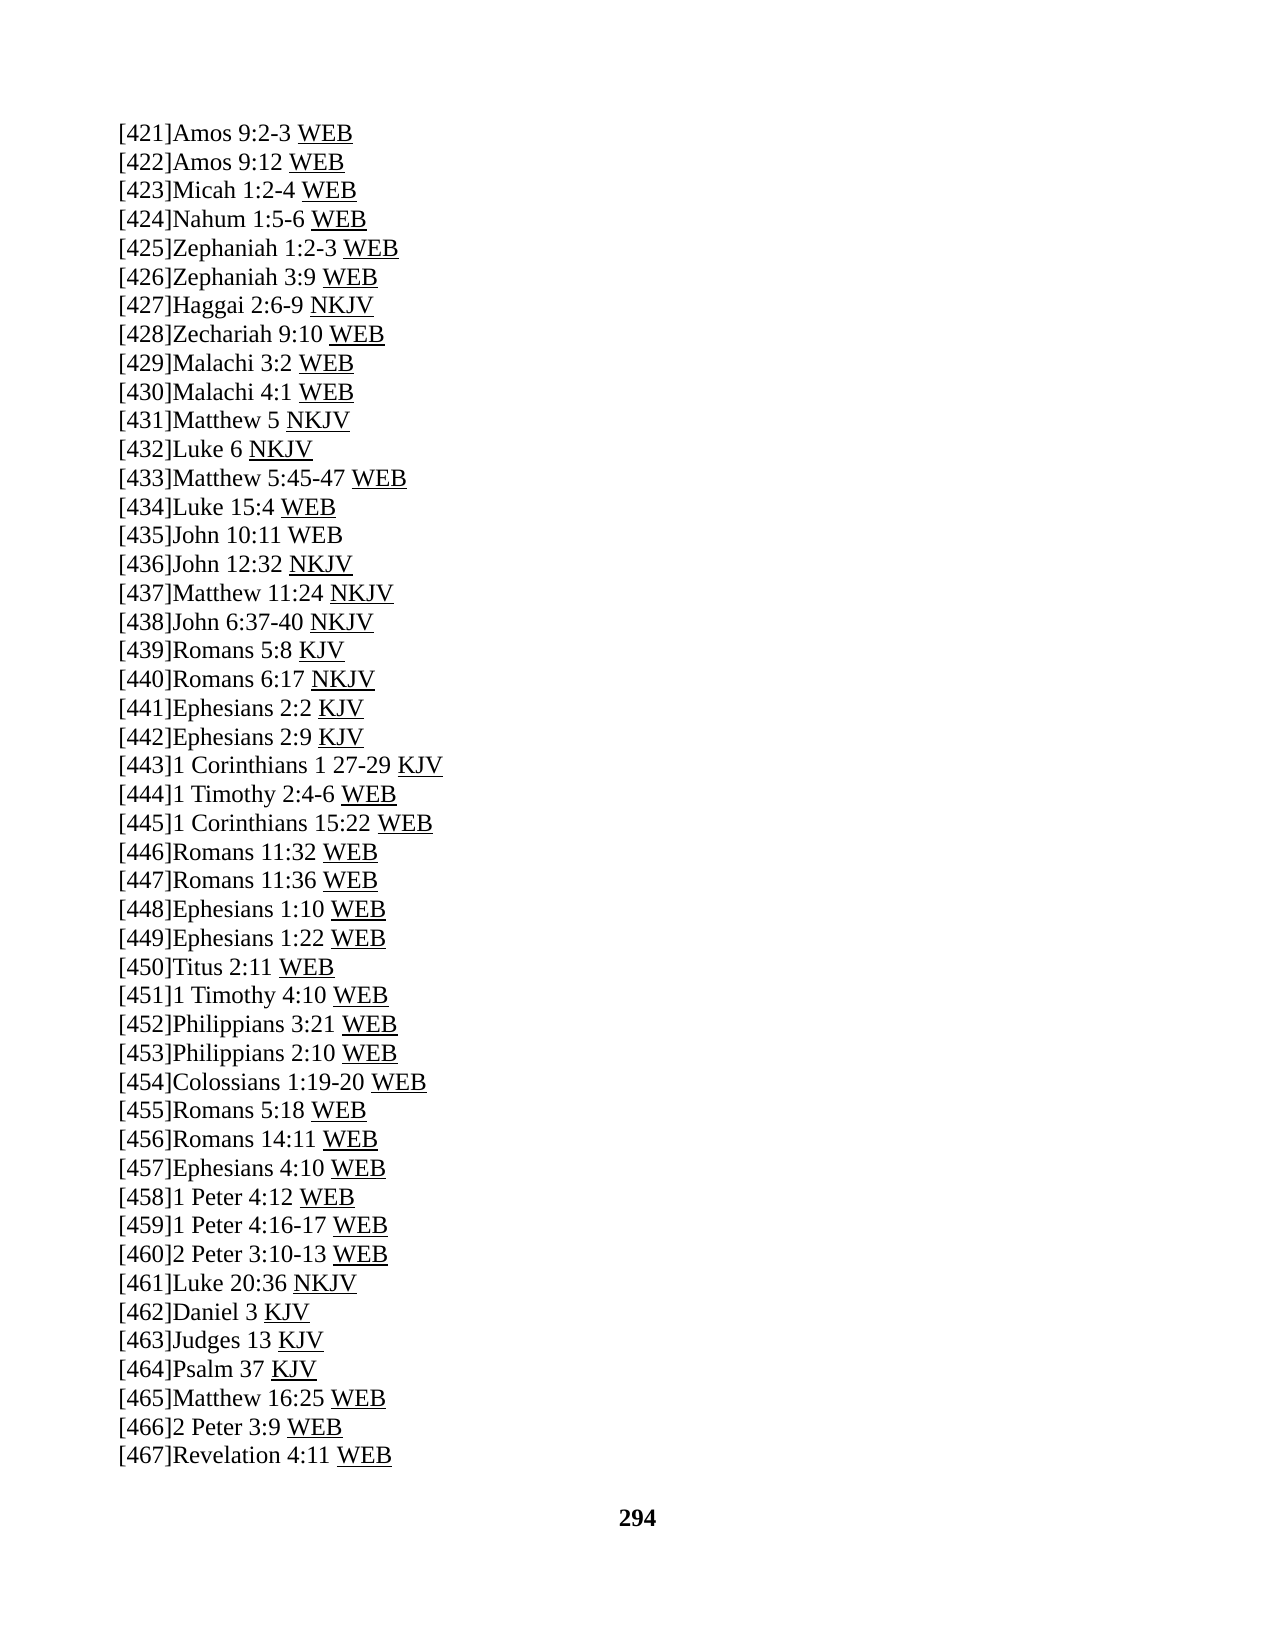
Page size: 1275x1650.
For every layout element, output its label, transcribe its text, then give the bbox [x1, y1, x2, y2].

text Ephesians 2:2 KJV [118, 693, 1157, 722]
text Judges 13 KJV [118, 1326, 1157, 1354]
text Ephesians 1:10 WEB [118, 894, 1157, 923]
text Romans 14:11 WEB [118, 1124, 1157, 1153]
text Romans 11:36 WEB [118, 866, 1157, 894]
text Zechariah 9:10 WEB [118, 319, 1157, 348]
text Matthew 5:45-47 WEB [118, 463, 1157, 492]
text Luke 15:4 WEB [118, 492, 1157, 521]
text Zephaniah 3:9 WEB [118, 262, 1157, 291]
text Philippians 2:10 WEB [118, 1038, 1157, 1067]
text 1 Timothy 4:10 WEB [118, 981, 1157, 1009]
text Ephesians 1:22 WEB [118, 923, 1157, 952]
text Micah 1:2-4 WEB [118, 176, 1157, 204]
text John 10:11 WEB [118, 521, 1157, 549]
text Philippians 3:21 WEB [118, 1009, 1157, 1038]
text Malachi 4:1 WEB [118, 377, 1157, 406]
text Haggai 2:6-9 NKJV [118, 291, 1157, 319]
text Amos 9:12 WEB [118, 147, 1157, 176]
text 1 Corinthians 1 27-29 KJV [118, 751, 1157, 779]
text 1 Peter 4:16-17 WEB [118, 1211, 1157, 1239]
text Romans 6:17 NKJV [118, 664, 1157, 693]
text Ephesians 2:9 KJV [118, 722, 1157, 751]
text Amos 9:2-3 WEB [118, 118, 1157, 147]
text Nahum 1:5-6 WEB [118, 204, 1157, 233]
text Zephaniah 1:2-3 WEB [118, 233, 1157, 262]
text Matthew 11:24 NKJV [118, 578, 1157, 607]
text John 6:37-40 NKJV [118, 607, 1157, 636]
text Romans 5:18 WEB [118, 1096, 1157, 1124]
text Daniel 3 KJV [118, 1297, 1157, 1326]
text Ephesians 4:10 WEB [118, 1153, 1157, 1182]
text John 12:32 NKJV [118, 549, 1157, 578]
text Matthew 16:25 WEB [118, 1383, 1157, 1412]
text 2 Peter 3:10-13 WEB [118, 1239, 1157, 1268]
text Revelation 4:11 WEB [118, 1441, 1157, 1469]
text 2 Peter 3:9 WEB [118, 1412, 1157, 1441]
text Titus 2:11 WEB [118, 952, 1157, 981]
text Romans 5:8 KJV [118, 636, 1157, 664]
text Luke 20:36 NKJV [118, 1268, 1157, 1297]
text Luke 6 NKJV [118, 434, 1157, 463]
text 1 Timothy 2:4-6 WEB [118, 779, 1157, 808]
text 1 Peter 4:12 WEB [118, 1182, 1157, 1211]
text Colossians 1:19-20 WEB [118, 1067, 1157, 1096]
text Psalm 37 KJV [118, 1354, 1157, 1383]
text Romans 11:32 WEB [118, 837, 1157, 866]
text Malachi 3:2 WEB [118, 348, 1157, 377]
text 1 Corinthians 15:22 WEB [118, 808, 1157, 837]
text Matthew 5 NKJV [118, 406, 1157, 434]
